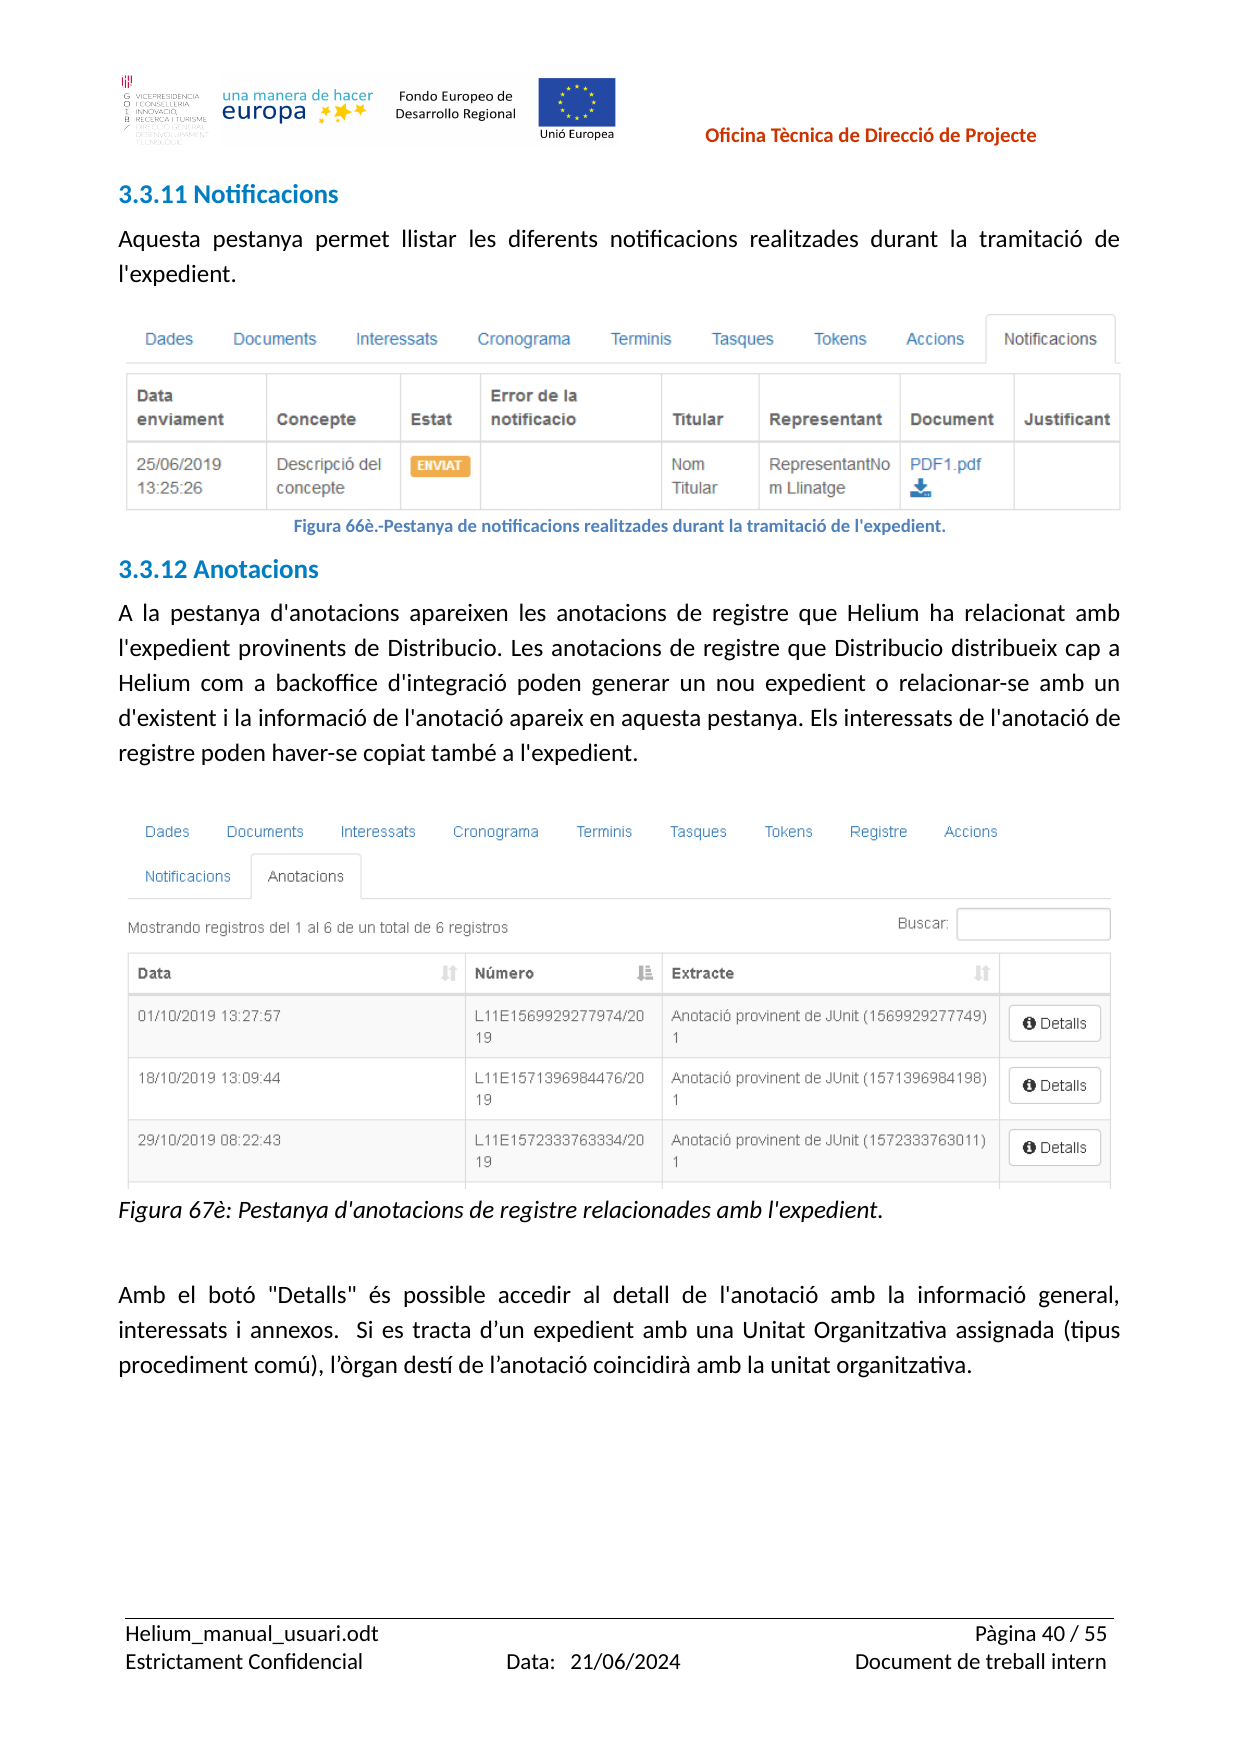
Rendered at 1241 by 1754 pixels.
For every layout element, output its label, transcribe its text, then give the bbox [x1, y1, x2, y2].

picture [118, 812, 1123, 1189]
picture [118, 307, 1123, 515]
picture [219, 73, 621, 147]
text Amb el botó "Detalls" és possible accedir al detall de l'anotació amb la informació general, interessats i annexos. Si es tracta d’un expedient amb una Unitat Organitzativa assignada (tipus procediment comú), l’òrgan destí de l’anotació coincidirà amb la unitat organitzativa. [118, 1279, 1122, 1380]
text Figura 67è: Pestanya d'anotacions de registre relacionades amb l'expedient. [118, 1189, 1122, 1225]
picture [118, 73, 213, 147]
text Figura 66è.-Pestanya de notificacions realitzades durant la tramitació de l'expedient. [118, 515, 1122, 537]
subtitle Notificacions [118, 178, 1122, 211]
subtitle Anotacions [118, 552, 1122, 585]
text Aquesta pestanya permet llistar les diferents notificacions realitzades durant la tramitació de l'expedient. [118, 223, 1122, 289]
text A la pestanya d'anotacions apareixen les anotacions de registre que Helium ha relacionat amb l'expedient provinents de Distribucio. Les anotacions de registre que Distribucio distribueix cap a Helium com a backoffice d'integració poden generar un nou expedient o relacionar-se amb un d'existent i la informació de l'anotació apareix en aquesta pestanya. Els interessats de l'anotació de registre poden haver-se copiat també a l'expedient. [118, 597, 1122, 768]
